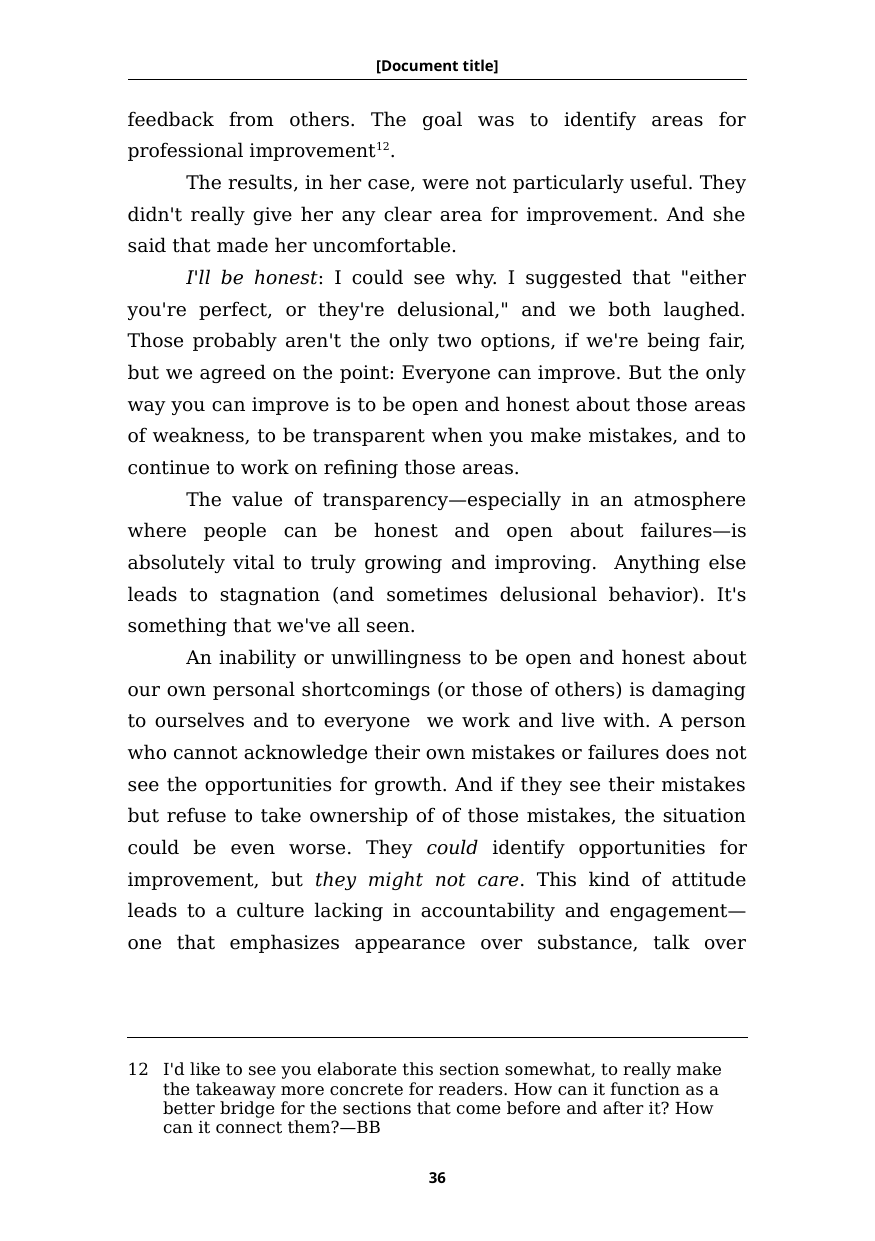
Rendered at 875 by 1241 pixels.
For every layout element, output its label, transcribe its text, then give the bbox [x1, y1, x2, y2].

text The value of transparency—especially in an atmosphere where people can be honest and open about failures—is absolutely vital to truly growing and improving. Anything else leads to stagnation (and sometimes delusional behavior). It's something that we've all seen. [127, 489, 747, 637]
text An inability or unwillingness to be open and honest about our own personal shortcomings (or those of others) is damaging to ourselves and to everyone we work and live with. A person who cannot acknowledge their own mistakes or failures does not see the opportunities for growth. And if they see their mistakes but refuse to take ownership of of those mistakes, the situation could be even worse. They could identify opportunities for improvement, but they might not care. This kind of attitude leads to a culture lacking in accountability and engagement—one that emphasizes appearance over substance, talk over [127, 647, 747, 954]
text I'll be honest: I could see why. I suggested that "either you're perfect, or they're delusional," and we both laughed. Those probably aren't the only two options, if we're being fair, but we agreed on the point: Everyone can improve. But the only way you can improve is to be open and honest about those areas of weakness, to be transparent when you make mistakes, and to continue to work on refining those areas. [127, 267, 747, 479]
text I'd like to see you elaborate this section somewhat, to really make the takeaway more concrete for readers. How can it function as a better bridge for the sections that come before and after it? How can it connect them?—BB [127, 1060, 747, 1138]
text feedback from others. The goal was to identify areas for professional improvement. [127, 109, 747, 162]
text The results, in her case, were not particularly useful. They didn't really give her any clear area for improvement. And she said that made her uncomfortable. [127, 172, 747, 257]
